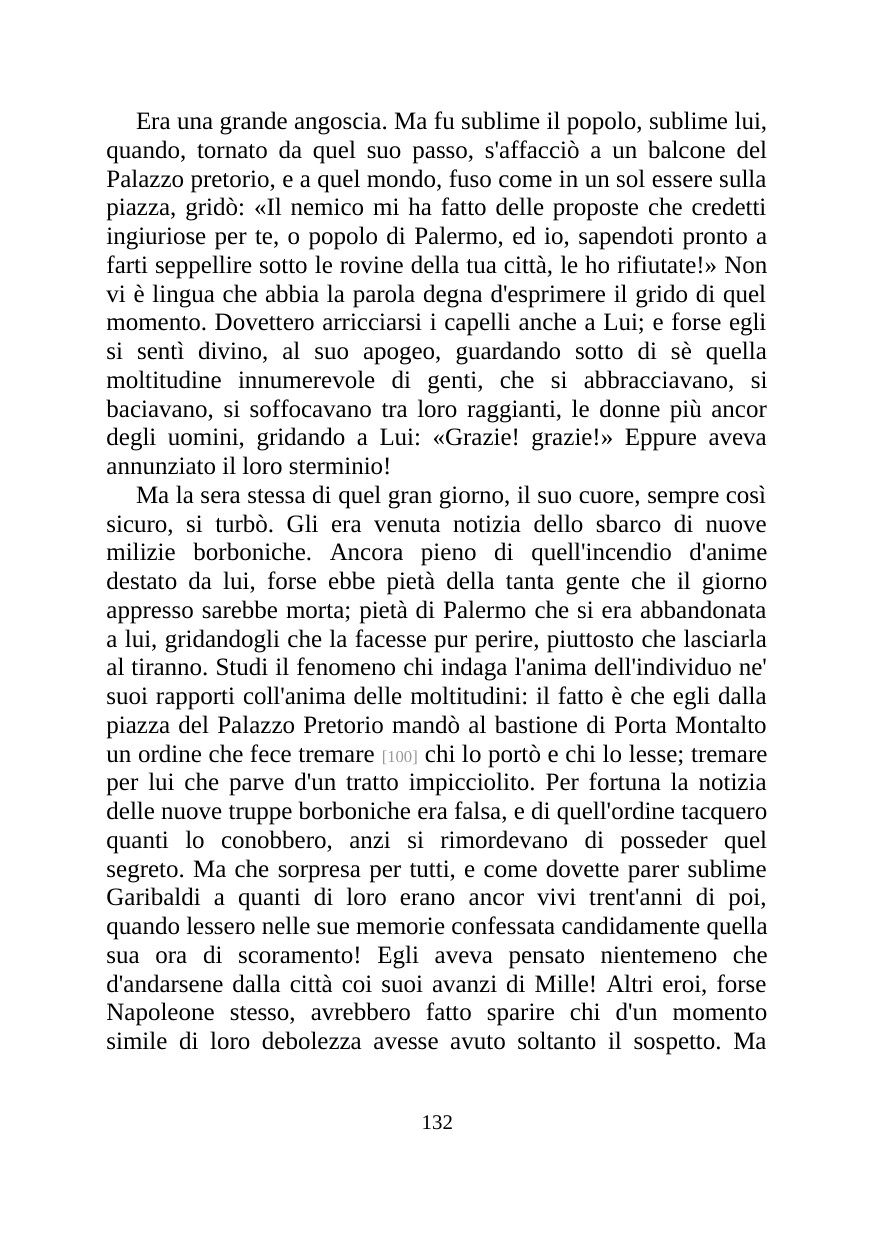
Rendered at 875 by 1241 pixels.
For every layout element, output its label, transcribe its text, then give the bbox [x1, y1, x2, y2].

text Ma la sera stessa di quel gran giorno, il suo cuore, sempre così sicuro, si turbò. Gli era venuta notizia dello sbarco di nuove milizie borboniche. Ancora pieno di quell'incendio d'anime destato da lui, forse ebbe pietà della tanta gente che il giorno appresso sarebbe morta; pietà di Palermo che si era abbandonata a lui, gridandogli che la facesse pur perire, piuttosto che lasciarla al tiranno. Studi il fenomeno chi indaga l'anima dell'individuo ne' suoi rapporti coll'anima delle moltitudini: il fatto è che egli dalla piazza del Palazzo Pretorio mandò al bastione di Porta Montalto un ordine che fece tremare [100] chi lo portò e chi lo lesse; tremare per lui che parve d'un tratto impicciolito. Per fortuna la notizia delle nuove truppe borboniche era falsa, e di quell'ordine tacquero quanti lo conobbero, anzi si rimordevano di posseder quel segreto. Ma che sorpresa per tutti, e come dovette parer sublime Garibaldi a quanti di loro erano ancor vivi trent'anni di poi, quando lessero nelle sue memorie confessata candidamente quella sua ora di scoramento! Egli aveva pensato nientemeno che d'andarsene dalla città coi suoi avanzi di Mille! Altri eroi, forse Napoleone stesso, avrebbero fatto sparire chi d'un momento simile di loro debolezza avesse avuto soltanto il sospetto. Ma [106, 480, 768, 1055]
text Era una grande angoscia. Ma fu sublime il popolo, sublime lui, quando, tornato da quel suo passo, s'affacciò a un balcone del Palazzo pretorio, e a quel mondo, fuso come in un sol essere sulla piazza, gridò: «Il nemico mi ha fatto delle proposte che credetti ingiuriose per te, o popolo di Palermo, ed io, sapendoti pronto a farti seppellire sotto le rovine della tua città, le ho rifiutate!» Non vi è lingua che abbia la parola degna d'esprimere il grido di quel momento. Dovettero arricciarsi i capelli anche a Lui; e forse egli si sentì divino, al suo apogeo, guardando sotto di sè quella moltitudine innumerevole di genti, che si abbracciavano, si baciavano, si soffocavano tra loro raggianti, le donne più ancor degli uomini, gridando a Lui: «Grazie! grazie!» Eppure aveva annunziato il loro sterminio! [106, 106, 768, 480]
